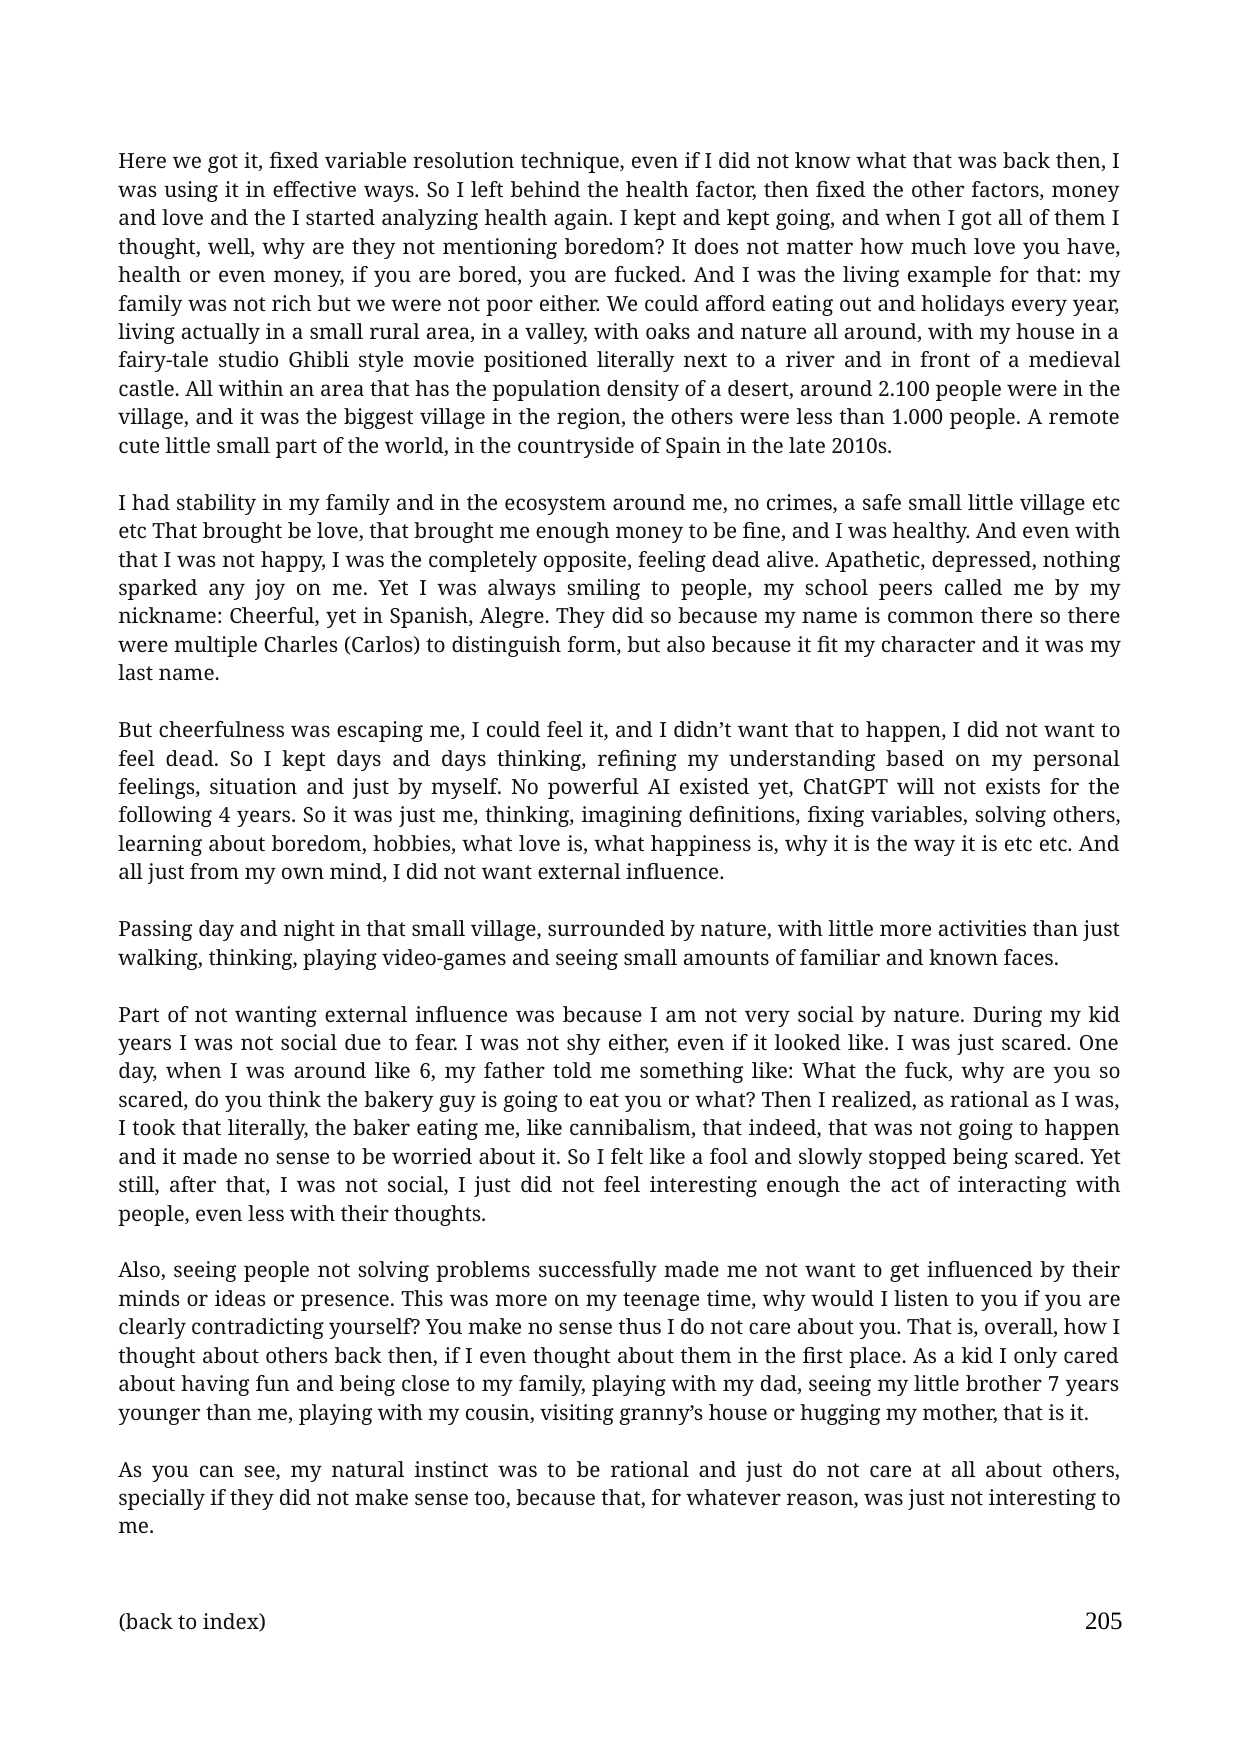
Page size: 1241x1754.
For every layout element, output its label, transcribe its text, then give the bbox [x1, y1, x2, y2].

text As you can see, my natural instinct was to be rational and just do not care at all about others, specially if they did not make sense too, because that, for whatever reason, was just not interesting to me. [118, 1455, 1122, 1540]
text But cheerfulness was escaping me, I could feel it, and I didn’t want that to happen, I did not want to feel dead. So I kept days and days thinking, refining my understanding based on my personal feelings, situation and just by myself. No powerful AI existed yet, ChatGPT will not exists for the following 4 years. So it was just me, thinking, imagining definitions, fixing variables, solving others, learning about boredom, hobbies, what love is, what happiness is, why it is the way it is etc etc. And all just from my own mind, I did not want external influence. [118, 715, 1122, 886]
text Also, seeing people not solving problems successfully made me not want to get influenced by their minds or ideas or presence. This was more on my teenage time, why would I listen to you if you are clearly contradicting yourself? You make no sense thus I do not care about you. That is, overall, how I thought about others back then, if I even thought about them in the first place. As a kid I only cared about having fun and being close to my family, playing with my dad, seeing my little brother 7 years younger than me, playing with my cousin, visiting granny’s house or hugging my mother, that is it. [118, 1256, 1122, 1426]
text Here we got it, fixed variable resolution technique, even if I did not know what that was back then, I was using it in effective ways. So I left behind the health factor, then fixed the other factors, money and love and the I started analyzing health again. I kept and kept going, and when I got all of them I thought, well, why are they not mentioning boredom? It does not matter how much love you have, health or even money, if you are bored, you are fucked. And I was the living example for that: my family was not rich but we were not poor either. We could afford eating out and holidays every year, living actually in a small rural area, in a valley, with oaks and nature all around, with my house in a fairy-tale studio Ghibli style movie positioned literally next to a river and in front of a medieval castle. All within an area that has the population density of a desert, around 2.100 people were in the village, and it was the biggest village in the region, the others were less than 1.000 people. A remote cute little small part of the world, in the countryside of Spain in the late 2010s. [118, 147, 1122, 459]
text Passing day and night in that small village, surrounded by nature, with little more activities than just walking, thinking, playing video-games and seeing small amounts of familiar and known faces. [118, 914, 1122, 971]
text I had stability in my family and in the ecosystem around me, no crimes, a safe small little village etc etc That brought be love, that brought me enough money to be fine, and I was healthy. And even with that I was not happy, I was the completely opposite, feeling dead alive. Apathetic, depressed, nothing sparked any joy on me. Yet I was always smiling to people, my school peers called me by my nickname: Cheerful, yet in Spanish, Alegre. They did so because my name is common there so there were multiple Charles (Carlos) to distinguish form, but also because it fit my character and it was my last name. [118, 488, 1122, 687]
text Part of not wanting external influence was because I am not very social by nature. During my kid years I was not social due to fear. I was not shy either, even if it looked like. I was just scared. One day, when I was around like 6, my father told me something like: What the fuck, why are you so scared, do you think the bakery guy is going to eat you or what? Then I realized, as rational as I was, I took that literally, the baker eating me, like cannibalism, that indeed, that was not going to happen and it made no sense to be worried about it. So I felt like a fool and slowly stopped being scared. Yet still, after that, I was not social, I just did not feel interesting enough the act of interacting with people, even less with their thoughts. [118, 1000, 1122, 1227]
